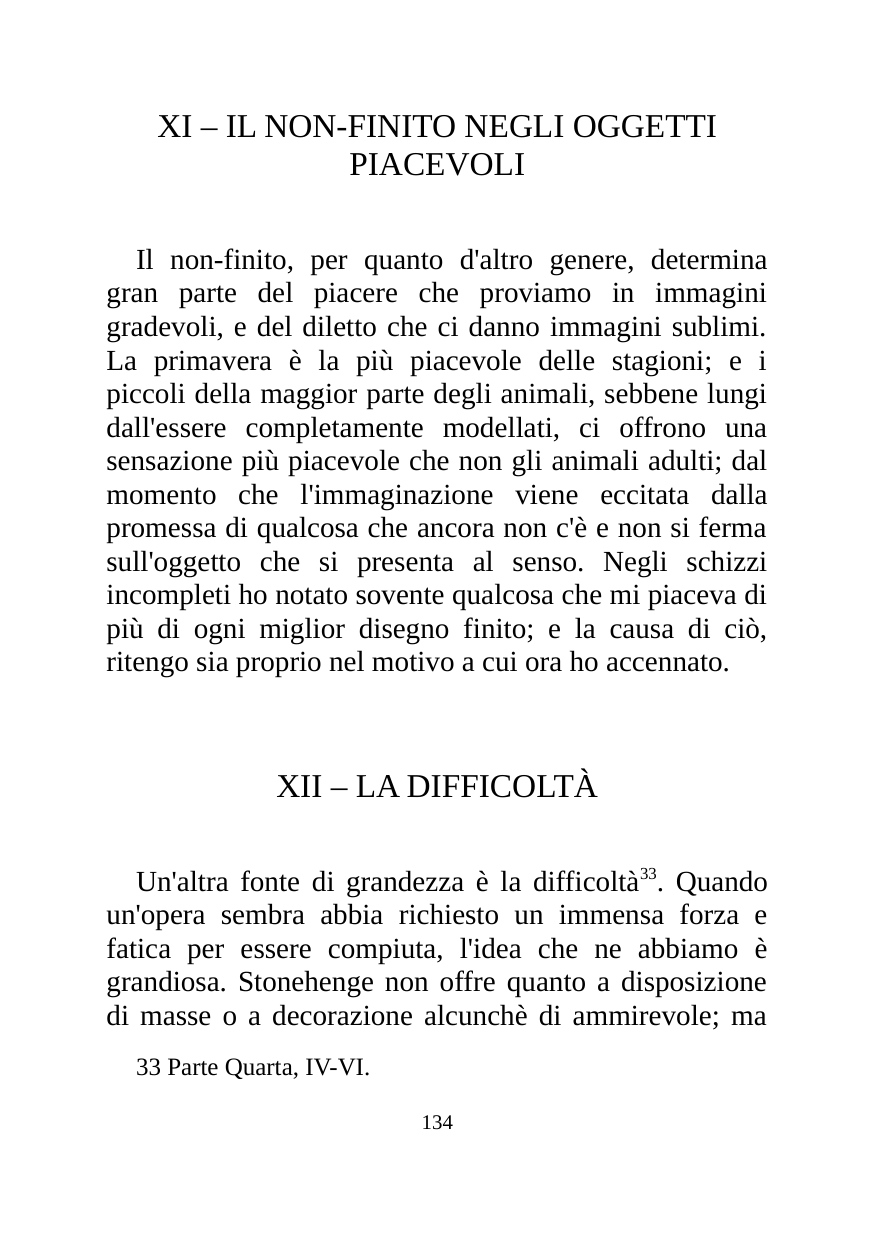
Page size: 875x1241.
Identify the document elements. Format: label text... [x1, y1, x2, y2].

text Il non-finito, per quanto d'altro genere, determina gran parte del piacere che proviamo in immagini gradevoli, e del diletto che ci danno immagini sublimi. La primavera è la più piacevole delle stagioni; e i piccoli della maggior parte degli animali, sebbene lungi dall'essere completamente modellati, ci offrono una sensazione più piacevole che non gli animali adulti; dal momento che l'immaginazione viene eccitata dalla promessa di qualcosa che ancora non c'è e non si ferma sull'oggetto che si presenta al senso. Negli schizzi incompleti ho notato sovente qualcosa che mi piaceva di più di ogni miglior disegno finito; e la causa di ciò, ritengo sia proprio nel motivo a cui ora ho accennato. [106, 242, 768, 678]
text Un'altra fonte di grandezza è la difficoltà. Quando un'opera sembra abbia richiesto un immensa forza e fatica per essere compiuta, l'idea che ne abbiamo è grandiosa. Stonehenge non offre quanto a disposizione di masse o a decorazione alcunchè di ammirevole; ma [106, 864, 768, 1032]
text Parte Quarta, IV-VI. [106, 1052, 768, 1080]
subtitle XI – IL NON-FINITO NEGLI OGGETTI PIACEVOLI [106, 106, 768, 183]
subtitle XII – LA DIFFICOLTÀ [106, 767, 768, 805]
